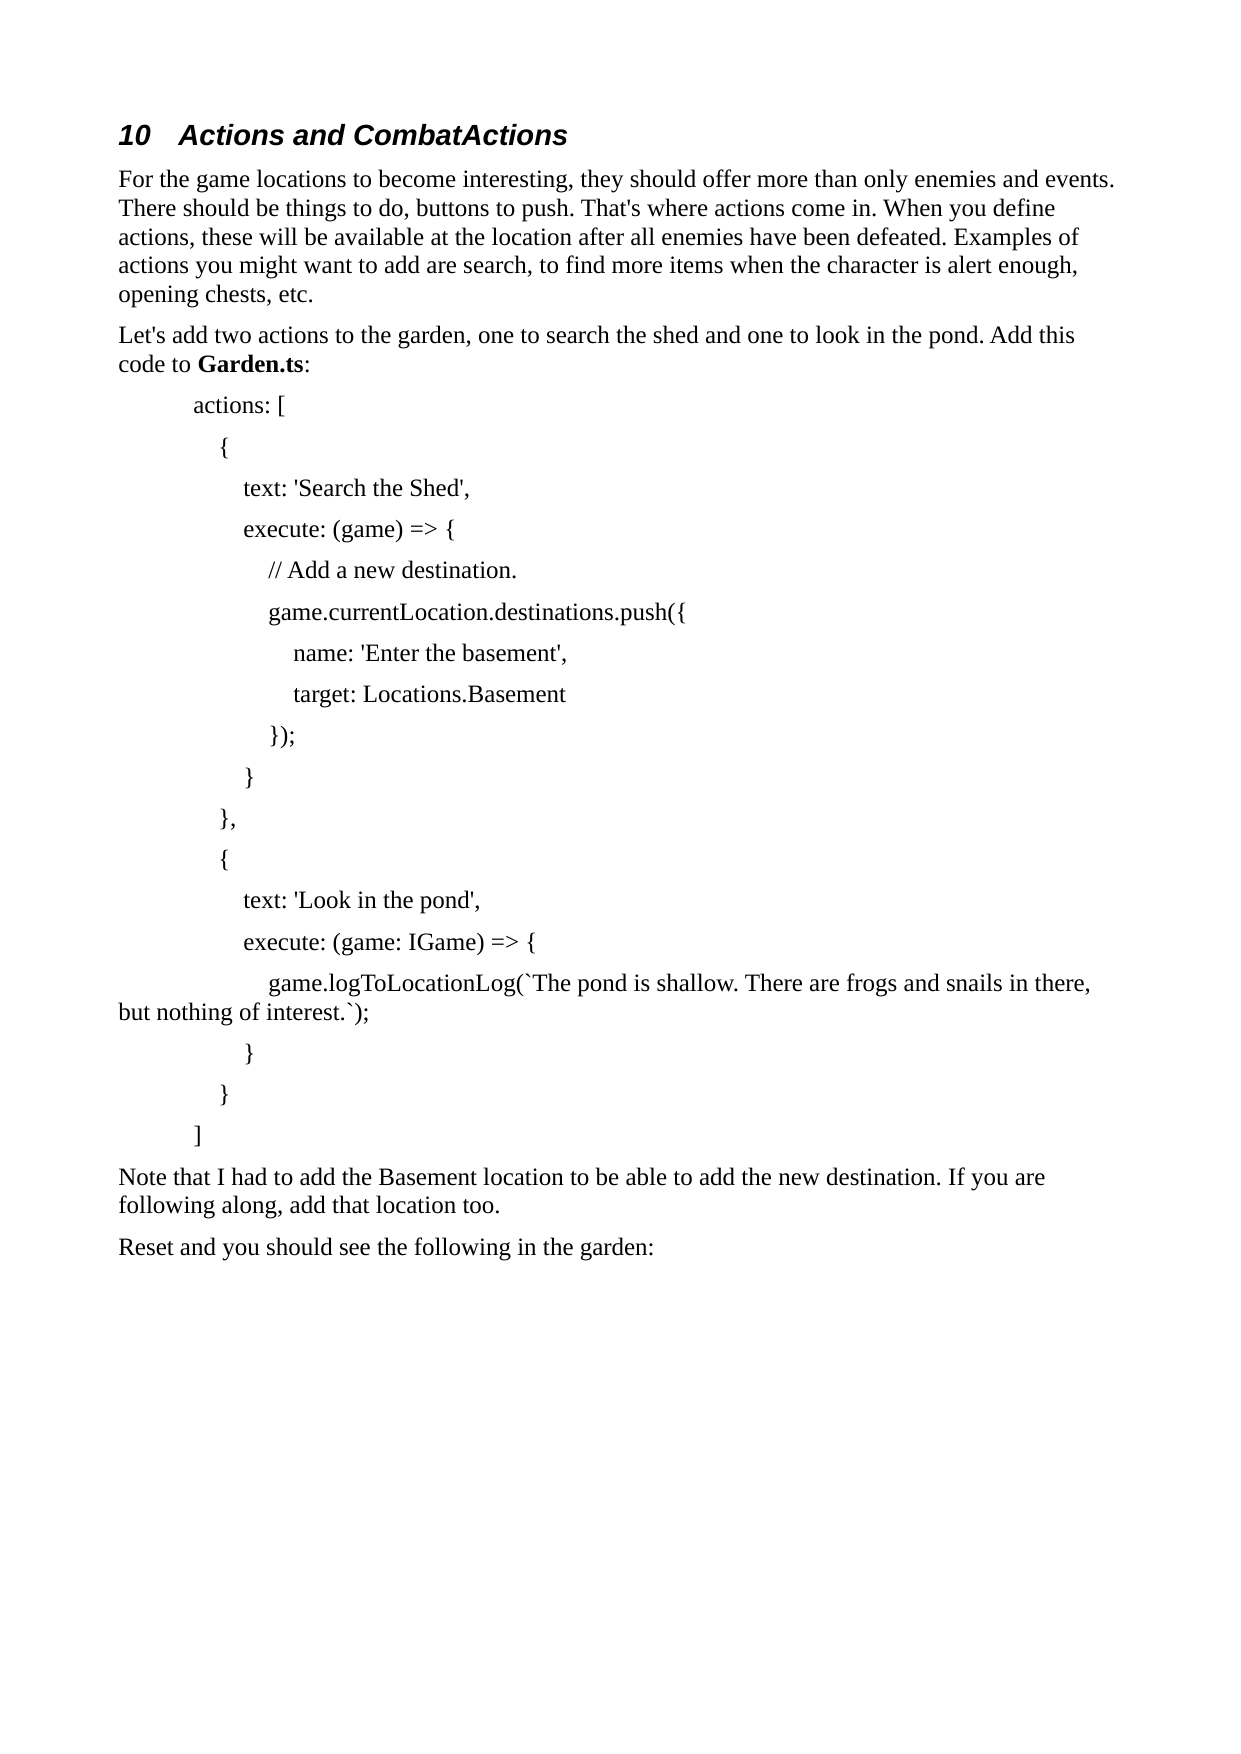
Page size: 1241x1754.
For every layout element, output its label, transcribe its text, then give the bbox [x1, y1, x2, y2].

text }); [118, 720, 1122, 749]
text For the game locations to become interesting, they should offer more than only enemies and events. There should be things to do, buttons to push. That's where actions come in. When you define actions, these will be available at the location after all enemies have been defeated. Examples of actions you might want to add are search, to find more items when the character is alert enough, opening chests, etc. [118, 164, 1122, 308]
text ] [118, 1120, 1122, 1149]
text actions: [ [118, 390, 1122, 419]
text Reset and you should see the following in the garden: [118, 1232, 1122, 1260]
text }, [118, 803, 1122, 832]
subtitle Actions and CombatActions [118, 118, 1122, 152]
text game.logToLocationLog(`The pond is shallow. There are frogs and snails in there, but nothing of interest.`); [118, 968, 1122, 1025]
text } [118, 1079, 1122, 1108]
text text: 'Look in the pond', [118, 885, 1122, 914]
text { [118, 432, 1122, 460]
text } [118, 1038, 1122, 1067]
text game.currentLocation.destinations.push({ [118, 597, 1122, 625]
text } [118, 762, 1122, 790]
text name: 'Enter the basement', [118, 638, 1122, 667]
text Note that I had to add the Basement location to be able to add the new destination. If you are following along, add that location too. [118, 1162, 1122, 1219]
text { [118, 844, 1122, 873]
text text: 'Search the Shed', [118, 473, 1122, 502]
text execute: (game) => { [118, 514, 1122, 543]
text target: Locations.Basement [118, 679, 1122, 708]
text execute: (game: IGame) => { [118, 927, 1122, 955]
text Let's add two actions to the garden, one to search the shed and one to look in the pond. Add this code to Garden.ts: [118, 320, 1122, 378]
text // Add a new destination. [118, 555, 1122, 584]
